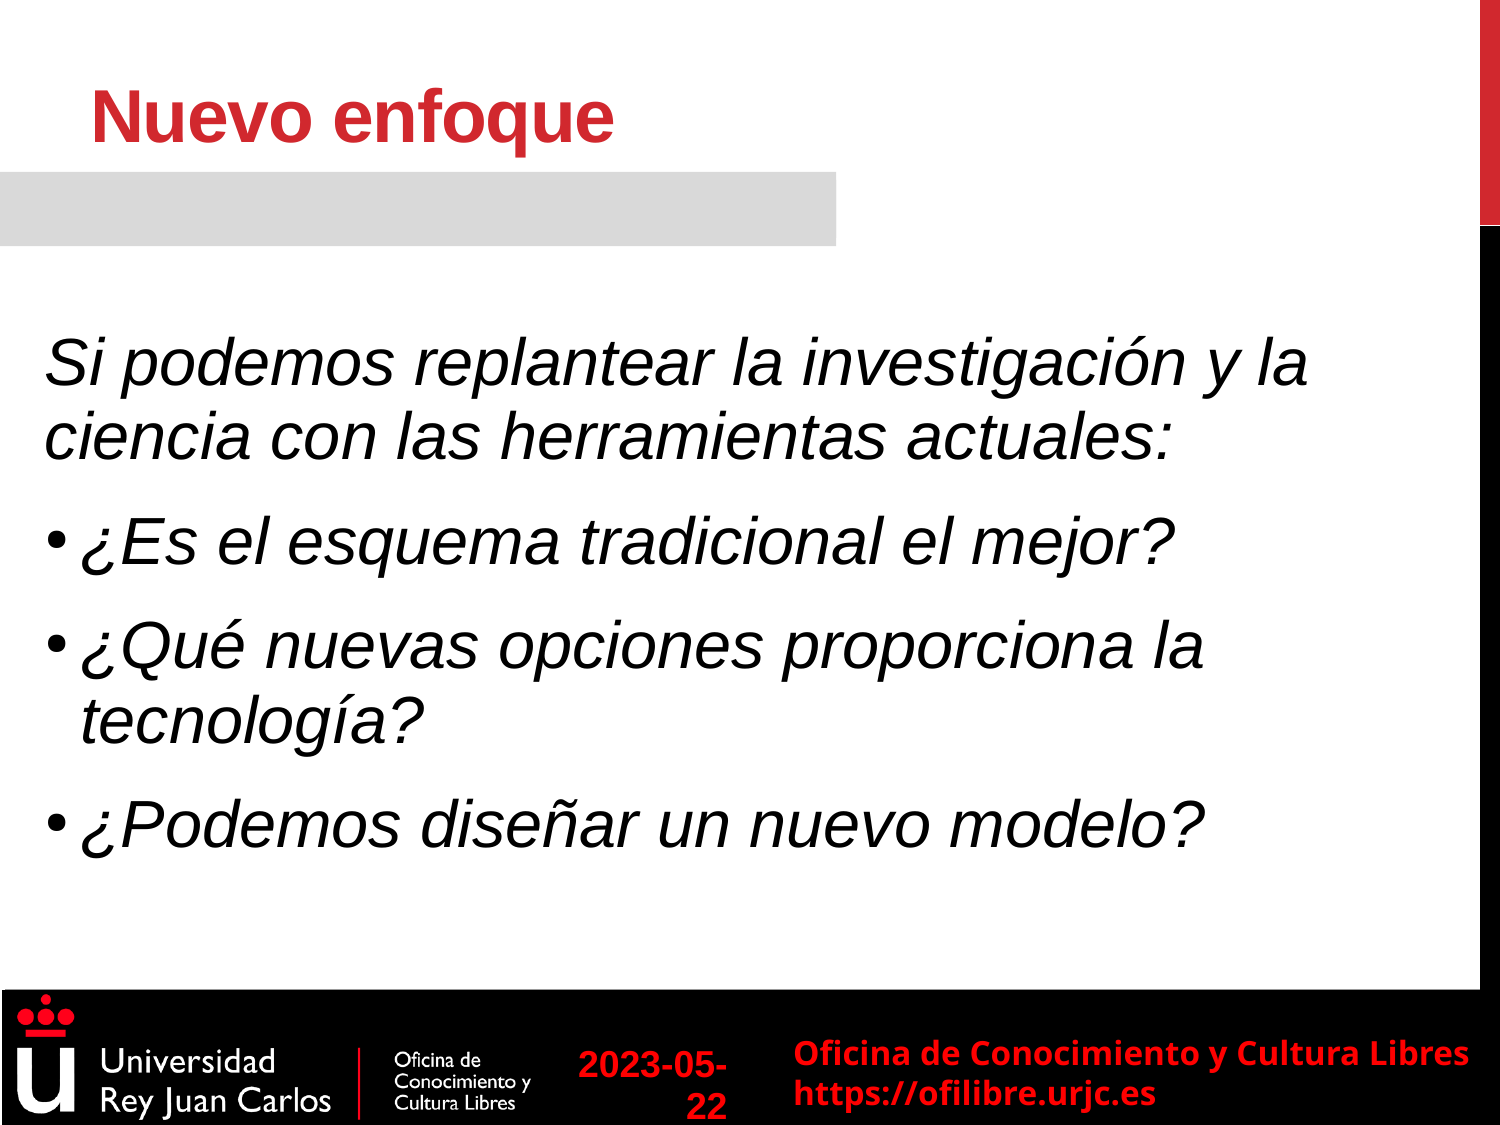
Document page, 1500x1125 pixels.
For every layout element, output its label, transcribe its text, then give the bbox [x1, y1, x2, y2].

picture [17, 994, 531, 1120]
text_box Nuevo enfoque [0, 24, 1326, 172]
title [75, 15, 1425, 172]
text_box [0, 171, 837, 238]
text_box Si podemos replantear la investigación y la ciencia con las herramientas actuales: ¿Es el esquema tradicional el mejor? ¿Qué nuevas opciones proporciona la tecnología? ¿Podemos diseñar un nuevo modelo? [30, 317, 1396, 870]
